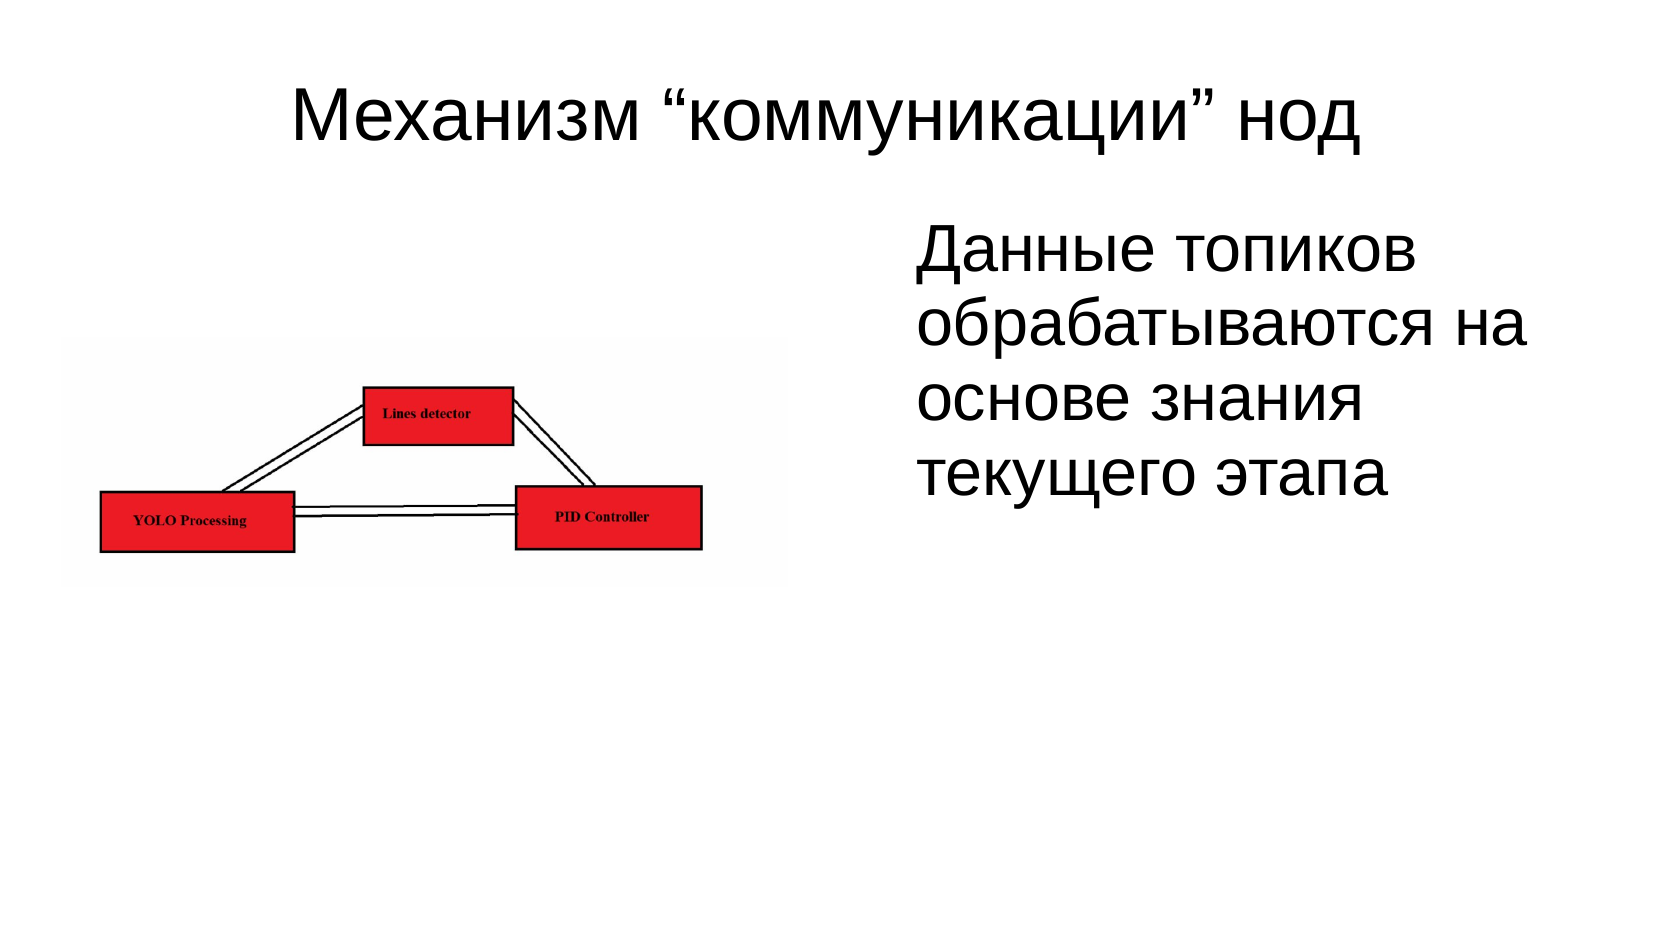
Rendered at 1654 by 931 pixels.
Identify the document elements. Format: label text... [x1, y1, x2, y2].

title Механизм “коммуникации” нод [82, 37, 1571, 193]
picture [61, 337, 788, 587]
list Данные топиков обрабатываются на основе знания текущего этапа [845, 210, 1572, 751]
